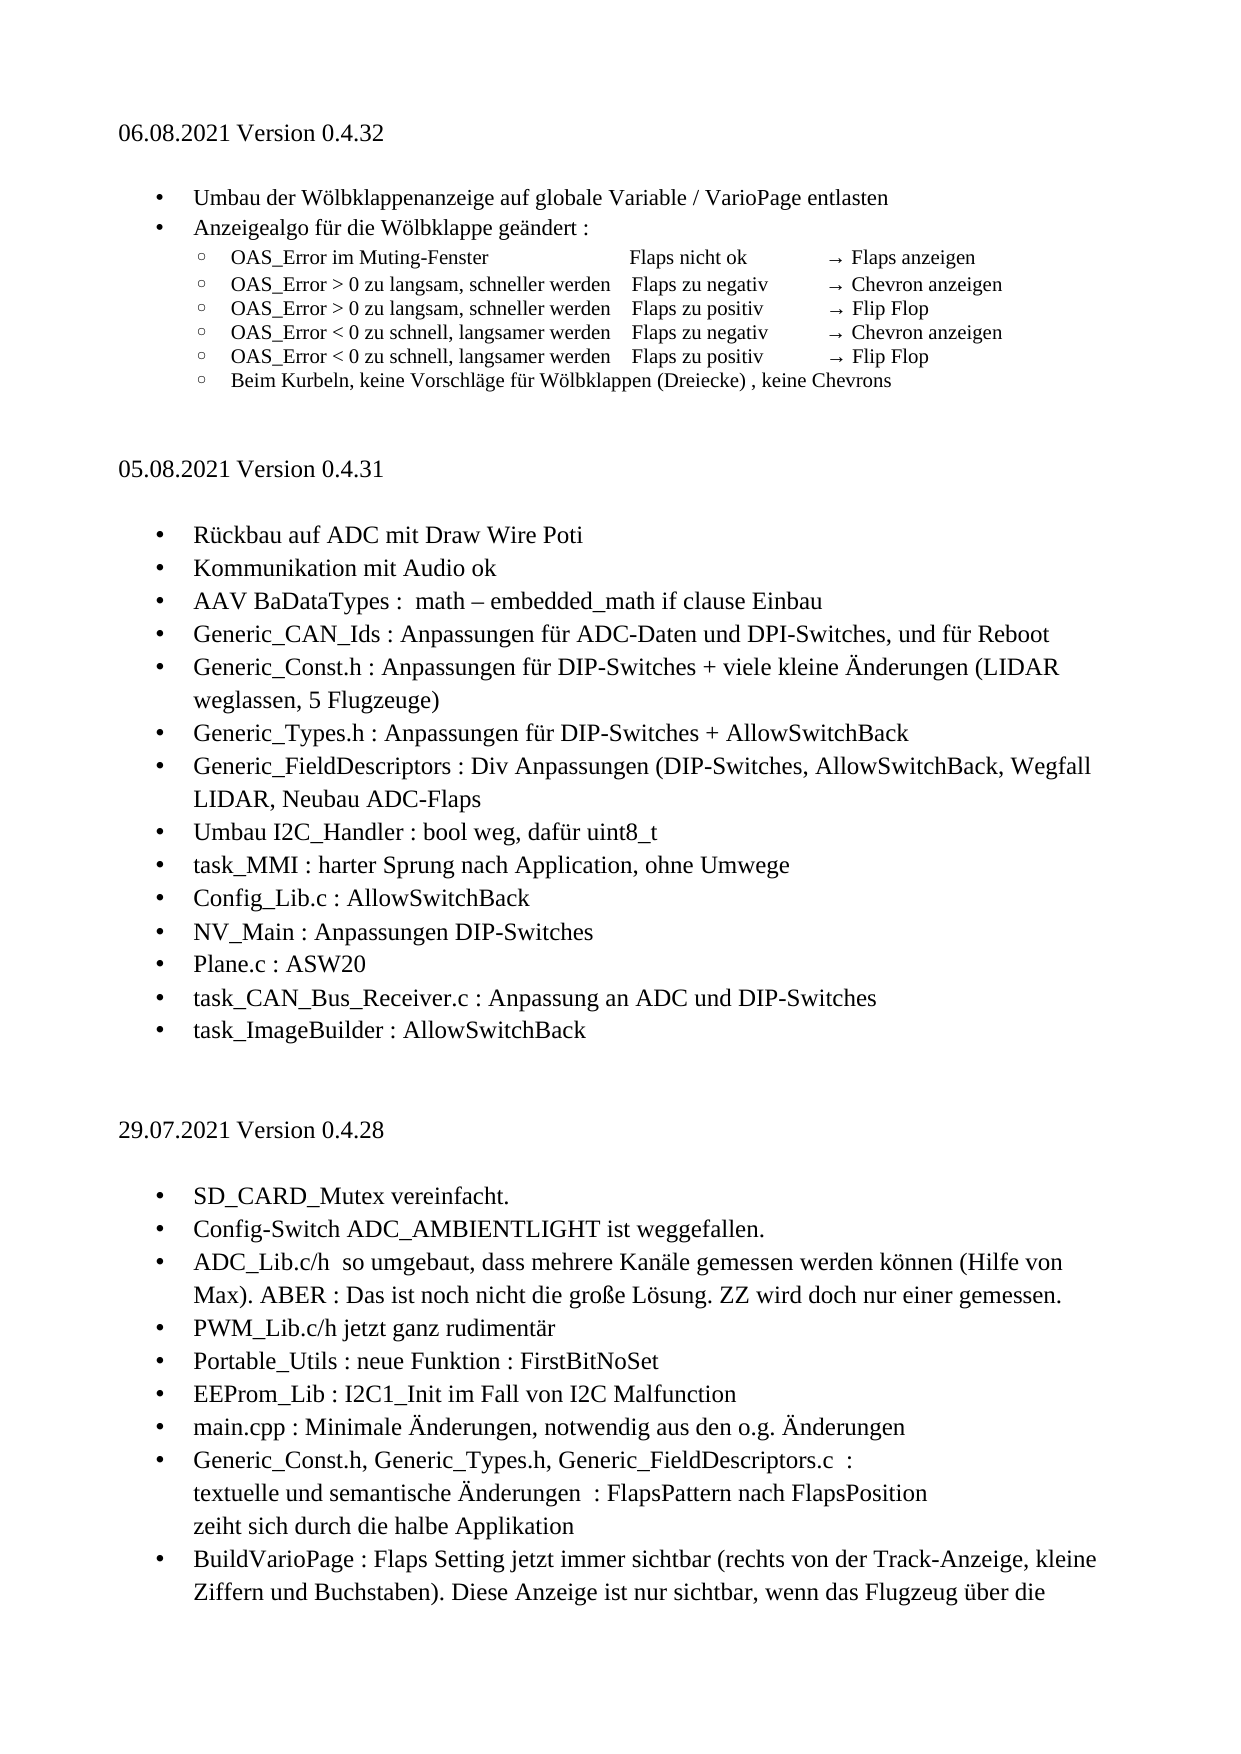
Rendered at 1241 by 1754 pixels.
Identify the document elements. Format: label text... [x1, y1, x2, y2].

list Rückbau auf ADC mit Draw Wire Poti [156, 520, 1122, 549]
list Beim Kurbeln, keine Vorschläge für Wölbklappen (Dreiecke) , keine Chevrons [193, 368, 1122, 392]
list BuildVarioPage : Flaps Setting jetzt immer sichtbar (rechts von der Track-Anzeige, kleine Ziffern und Buchstaben). Diese Anzeige ist nur sichtbar, wenn das Flugzeug über die [156, 1544, 1122, 1606]
list PWM_Lib.c/h jetzt ganz rudimentär [156, 1313, 1122, 1342]
list Config-Switch ADC_AMBIENTLIGHT ist weggefallen. [156, 1214, 1122, 1242]
list OAS_Error < 0 zu schnell, langsamer werden Flaps zu negativ → Chevron anzeigen [193, 320, 1122, 344]
list NV_Main : Anpassungen DIP-Switches [156, 917, 1122, 945]
list Generic_FieldDescriptors : Div Anpassungen (DIP-Switches, AllowSwitchBack, Wegfall LIDAR, Neubau ADC-Flaps [156, 751, 1122, 813]
list task_CAN_Bus_Receiver.c : Anpassung an ADC und DIP-Switches [156, 983, 1122, 1011]
text 29.07.2021 Version 0.4.28 [118, 1115, 1122, 1143]
list task_MMI : harter Sprung nach Application, ohne Umwege [156, 851, 1122, 879]
list Kommunikation mit Audio ok [156, 553, 1122, 582]
list Umbau der Wölbklappenanzeige auf globale Variable / VarioPage entlasten [156, 184, 1122, 211]
list OAS_Error > 0 zu langsam, schneller werden Flaps zu negativ → Chevron anzeigen [193, 272, 1122, 296]
list Generic_CAN_Ids : Anpassungen für ADC-Daten und DPI-Switches, und für Reboot [156, 619, 1122, 648]
list AAV BaDataTypes : math – embedded_math if clause Einbau [156, 586, 1122, 615]
list OAS_Error < 0 zu schnell, langsamer werden Flaps zu positiv → Flip Flop [193, 344, 1122, 368]
list ADC_Lib.c/h so umgebaut, dass mehrere Kanäle gemessen werden können (Hilfe von Max). ABER : Das ist noch nicht die große Lösung. ZZ wird doch nur einer gemessen. [156, 1247, 1122, 1308]
list Anzeigealgo für die Wölbklappe geändert : [156, 214, 1122, 241]
list Generic_Const.h : Anpassungen für DIP-Switches + viele kleine Änderungen (LIDAR weglassen, 5 Flugzeuge) [156, 652, 1122, 714]
list Portable_Utils : neue Funktion : FirstBitNoSet [156, 1346, 1122, 1374]
list Umbau I2C_Handler : bool weg, dafür uint8_t [156, 817, 1122, 846]
list Plane.c : ASW20 [156, 949, 1122, 978]
text 06.08.2021 Version 0.4.32 [118, 118, 1122, 147]
list main.cpp : Minimale Änderungen, notwendig aus den o.g. Änderungen [156, 1412, 1122, 1441]
list Config_Lib.c : AllowSwitchBack [156, 883, 1122, 912]
list OAS_Error > 0 zu langsam, schneller werden Flaps zu positiv → Flip Flop [193, 296, 1122, 320]
list task_ImageBuilder : AllowSwitchBack [156, 1016, 1122, 1077]
list EEProm_Lib : I2C1_Init im Fall von I2C Malfunction [156, 1379, 1122, 1408]
list Generic_Const.h, Generic_Types.h, Generic_FieldDescriptors.c : textuelle und semantische Änderungen : FlapsPattern nach FlapsPosition zeiht sich durch die halbe Applikation [156, 1445, 1122, 1540]
text 05.08.2021 Version 0.4.31 [118, 454, 1122, 483]
list Generic_Types.h : Anpassungen für DIP-Switches + AllowSwitchBack [156, 718, 1122, 747]
list SD_CARD_Mutex vereinfacht. [156, 1181, 1122, 1209]
list OAS_Error im Muting-Fenster Flaps nicht ok → Flaps anzeigen [193, 244, 1122, 269]
